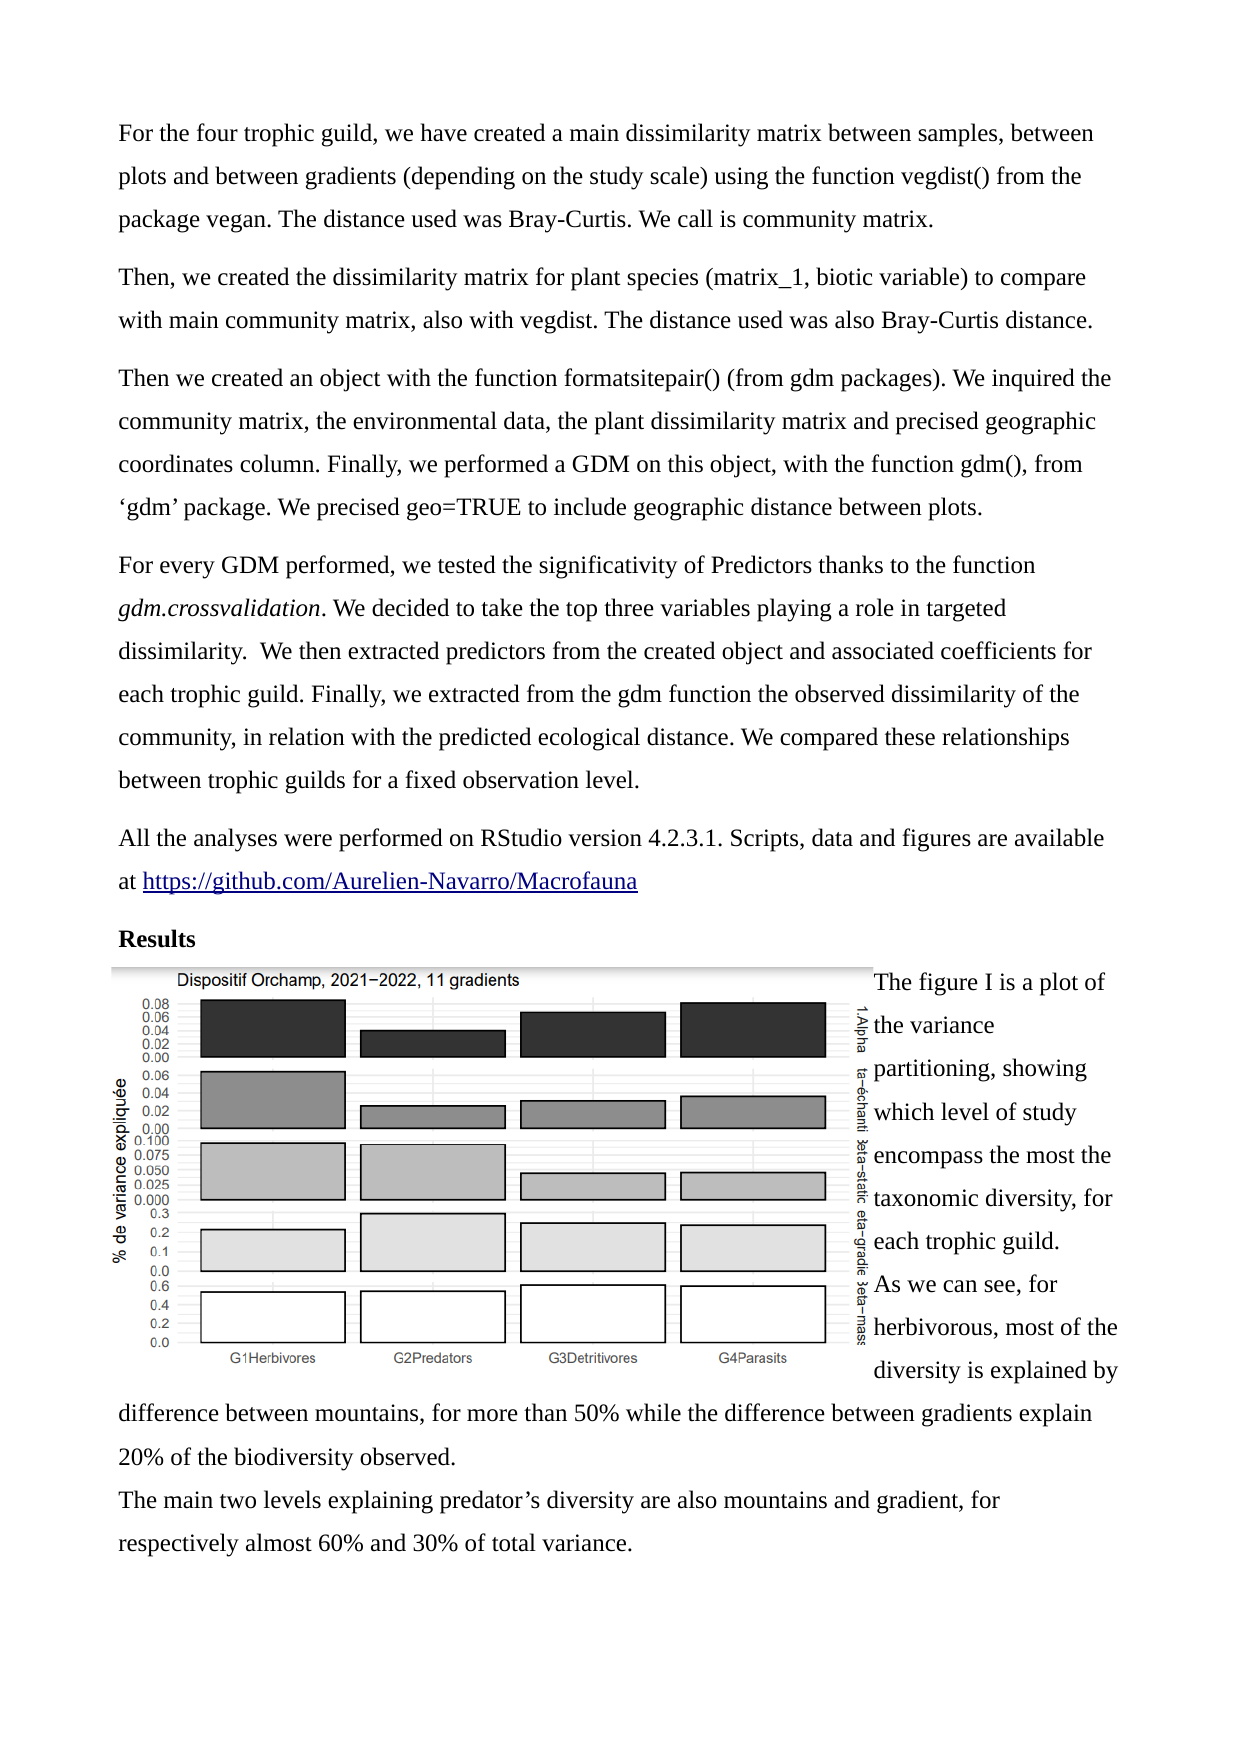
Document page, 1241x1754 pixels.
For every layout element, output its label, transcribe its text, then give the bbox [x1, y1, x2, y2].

picture [111, 967, 874, 1388]
text As we can see, for herbivorous, most of the diversity is explained by difference between mountains, for more than 50% while the difference between gradients explain 20% of the biodiversity observed. [118, 1269, 1122, 1470]
text Results [118, 924, 1122, 953]
text Then, we created the dissimilarity matrix for plant species (matrix_1, biotic variable) to compare with main community matrix, also with vegdist. The distance used was also Bray-Curtis distance. [118, 262, 1122, 334]
text The figure I is a plot of the variance partitioning, showing which level of study encompass the most the taxonomic diversity, for each trophic guild. [874, 967, 1122, 1255]
text All the analyses were performed on RStudio version 4.2.3.1. Scripts, data and figures are available at https://github.com/Aurelien-Navarro/Macrofauna [118, 823, 1122, 895]
text Then we created an object with the function formatsitepair() (from gdm packages). We inquired the community matrix, the environmental data, the plant dissimilarity matrix and precised geographic coordinates column. Finally, we performed a GDM on this object, with the function gdm(), from ‘gdm’ package. We precised geo=TRUE to include geographic distance between plots. [118, 363, 1122, 521]
text The main two levels explaining predator’s diversity are also mountains and gradient, for respectively almost 60% and 30% of total variance. [118, 1485, 1122, 1557]
text For every GDM performed, we tested the significativity of Predictors thanks to the function gdm.crossvalidation. We decided to take the top three variables playing a role in targeted dissimilarity. We then extracted predictors from the created object and associated coefficients for each trophic guild. Finally, we extracted from the gdm function the observed dissimilarity of the community, in relation with the predicted ecological distance. We compared these relationships between trophic guilds for a fixed observation level. [118, 550, 1122, 794]
text For the four trophic guild, we have created a main dissimilarity matrix between samples, between plots and between gradients (depending on the study scale) using the function vegdist() from the package vegan. The distance used was Bray-Curtis. We call is community matrix. [118, 118, 1122, 233]
